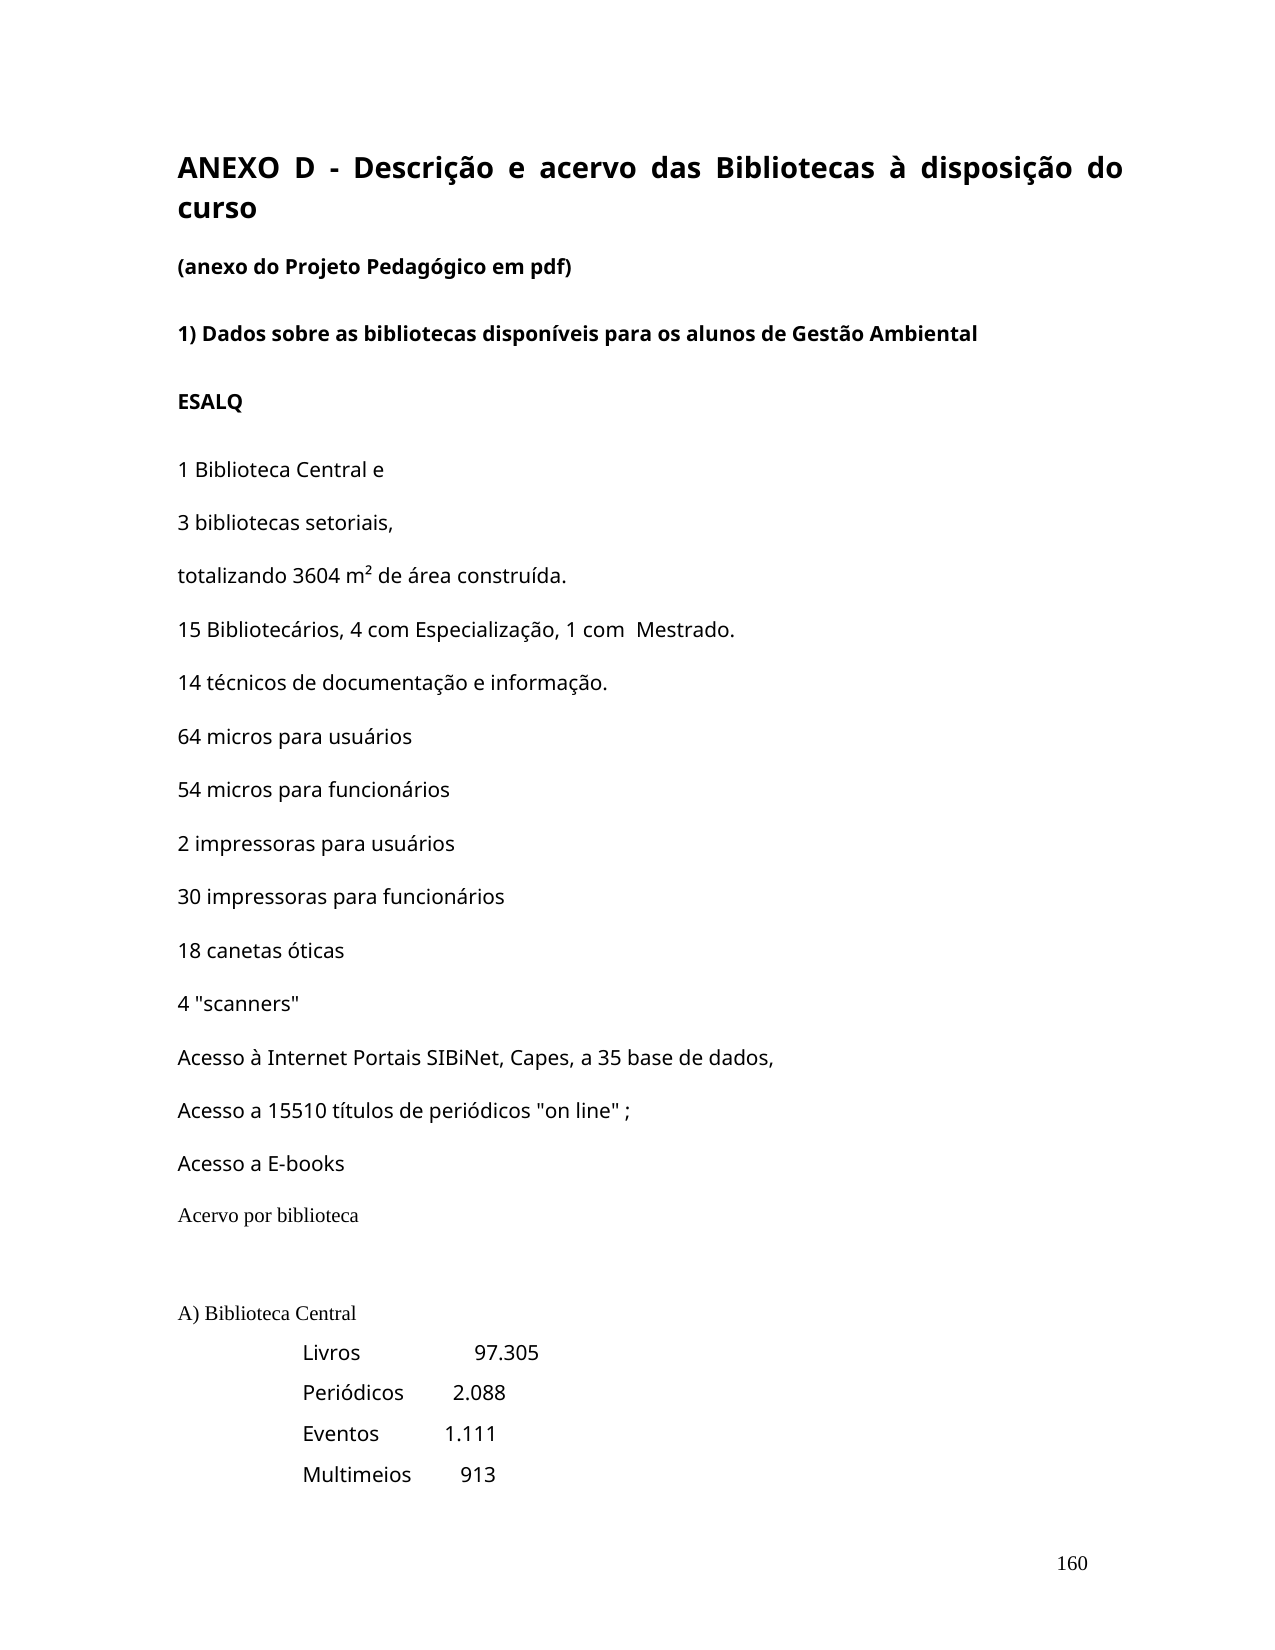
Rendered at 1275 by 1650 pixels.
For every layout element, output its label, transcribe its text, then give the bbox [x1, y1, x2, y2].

text 30 impressoras para funcionários [177, 882, 1125, 911]
text ANEXO D - Descrição e acervo das Bibliotecas à disposição do curso [177, 148, 1125, 227]
text (anexo do Projeto Pedagógico em pdf) [177, 252, 1125, 280]
text 15 Bibliotecários, 4 com Especialização, 1 com Mestrado. [177, 615, 1125, 643]
text 14 técnicos de documentação e informação. [177, 668, 1125, 697]
text Acervo por biblioteca [177, 1203, 1125, 1227]
text Livros 97.305 [177, 1338, 1125, 1366]
text ESALQ [177, 387, 1125, 416]
text 2 impressoras para usuários [177, 829, 1125, 857]
text Multimeios 913 [177, 1460, 1125, 1489]
text A) Biblioteca Central [177, 1301, 1125, 1325]
text Acesso a 15510 títulos de periódicos "on line" ; [177, 1096, 1125, 1124]
text totalizando 3604 m² de área construída. [177, 562, 1125, 590]
text 64 micros para usuários [177, 722, 1125, 750]
text Eventos 1.111 [177, 1419, 1125, 1448]
text 4 "scanners" [177, 989, 1125, 1018]
text Periódicos 2.088 [177, 1378, 1125, 1407]
text Acesso à Internet Portais SIBiNet, Capes, a 35 base de dados, [177, 1043, 1125, 1071]
text 3 bibliotecas setoriais, [177, 508, 1125, 537]
text 18 canetas óticas [177, 936, 1125, 964]
text 54 micros para funcionários [177, 775, 1125, 804]
text 1) Dados sobre as bibliotecas disponíveis para os alunos de Gestão Ambiental [177, 319, 1125, 348]
text 1 Biblioteca Central e [177, 455, 1125, 483]
text Acesso a E-books [177, 1149, 1125, 1178]
